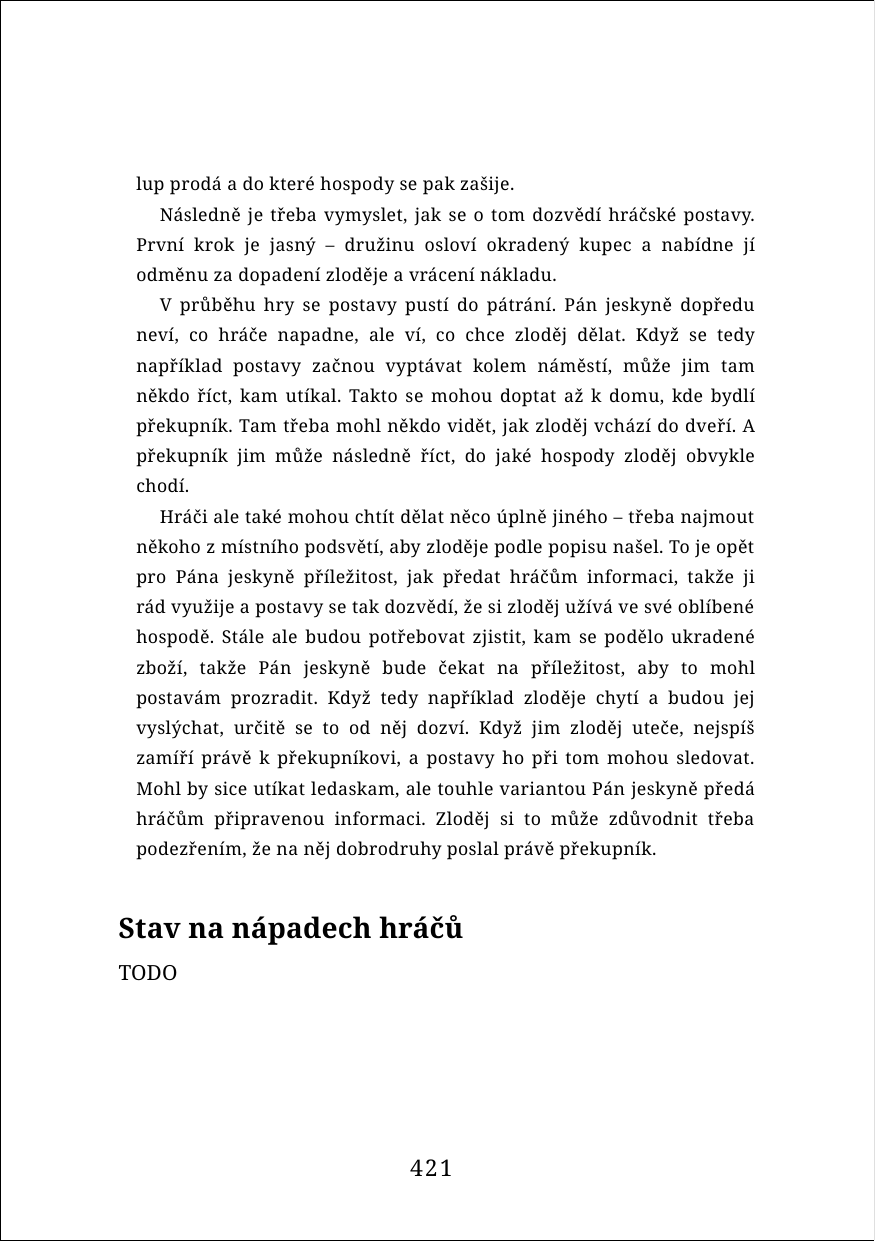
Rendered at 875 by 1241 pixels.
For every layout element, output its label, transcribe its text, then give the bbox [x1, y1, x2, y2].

subtitle Stav na nápadech hráčů [118, 908, 756, 946]
text TODO [118, 958, 756, 986]
text lup prodá a do které hospody se pak zašije. Následně je třeba vymyslet, jak se o tom dozvědí hráčské postavy. První krok je jasný – družinu osloví okradený kupec a nabídne jí odměnu za dopadení zloděje a vrácení nákladu. V průběhu hry se postavy pustí do pátrání. Pán jeskyně dopředu neví, co hráče napadne, ale ví, co chce zloděj dělat. Když se tedy například postavy začnou vyptávat kolem náměstí, může jim tam někdo říct, kam utíkal. Takto se mohou doptat až k domu, kde bydlí překupník. Tam třeba mohl někdo vidět, jak zloděj vchází do dveří. A překupník jim může následně říct, do jaké hospody zloděj obvykle chodí. Hráči ale také mohou chtít dělat něco úplně jiného – třeba najmout někoho z místního podsvětí, aby zloděje podle popisu našel. To je opět pro Pána jeskyně příležitost, jak předat hráčům informaci, takže ji rád využije a postavy se tak dozvědí, že si zloděj užívá ve své oblíbené hospodě. Stále ale budou potřebovat zjistit, kam se podělo ukradené zboží, takže Pán jeskyně bude čekat na příležitost, aby to mohl postavám prozradit. Když tedy například zloděje chytí a budou jej vyslýchat, určitě se to od něj dozví. Když jim zloděj uteče, nejspíš zamíří právě k překupníkovi, a postavy ho při tom mohou sledovat. Mohl by sice utíkat ledaskam, ale touhle variantou Pán jeskyně předá hráčům připravenou informaci. Zloděj si to může zdůvodnit třeba podezřením, že na něj dobrodruhy poslal právě překupník. [136, 172, 756, 861]
